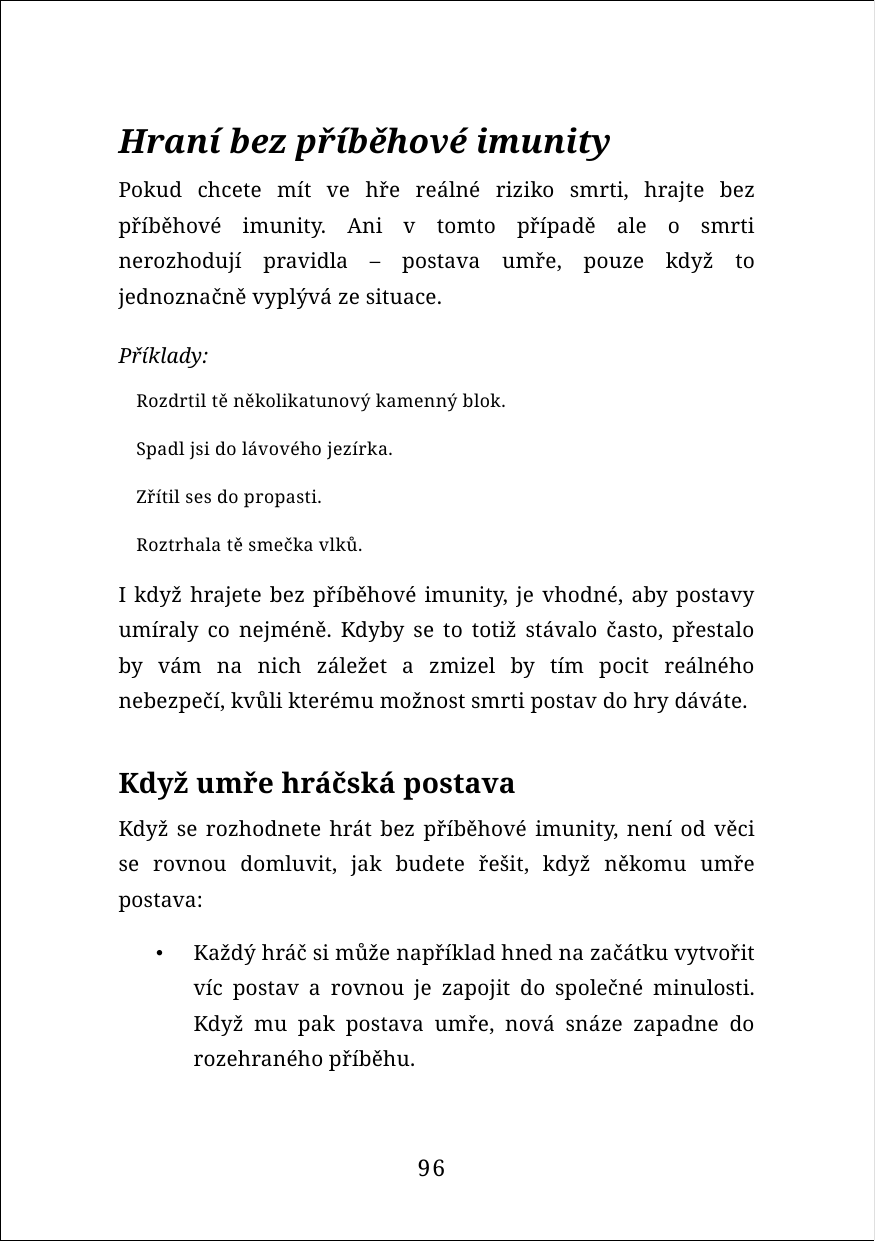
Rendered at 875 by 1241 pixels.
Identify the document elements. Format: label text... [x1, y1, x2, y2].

text Rozdrtil tě několikatunový kamenný blok. [136, 388, 756, 413]
text Zřítil ses do propasti. [136, 484, 756, 508]
list Každý hráč si může například hned na začátku vytvořit víc postav a rovnou je zapojit do společné minulosti. Když mu pak postava umře, nová snáze zapadne do rozehraného příběhu. [156, 938, 756, 1073]
text Roztrhala tě smečka vlků. [136, 532, 756, 556]
text Spadl jsi do lávového jezírka. [136, 436, 756, 461]
subtitle Hraní bez příběhové imunity [118, 118, 756, 164]
subtitle Když umře hráčská postava [118, 763, 756, 802]
text Příklady: [118, 341, 756, 369]
text Když se rozhodnete hrát bez příběhové imunity, není od věci se rovnou domluvit, jak budete řešit, když někomu umře postava: [118, 814, 756, 913]
text I když hrajete bez příběhové imunity, je vhodné, aby postavy umíraly co nejméně. Kdyby se to totiž stávalo často, přestalo by vám na nich záležet a zmizel by tím pocit reálného nebezpečí, kvůli kterému možnost smrti postav do hry dáváte. [118, 580, 756, 715]
text Pokud chcete mít ve hře reálné riziko smrti, hrajte bez příběhové imunity. Ani v tomto případě ale o smrti nerozhodují pravidla – postava umře, pouze když to jednoznačně vyplývá ze situace. [118, 175, 756, 310]
